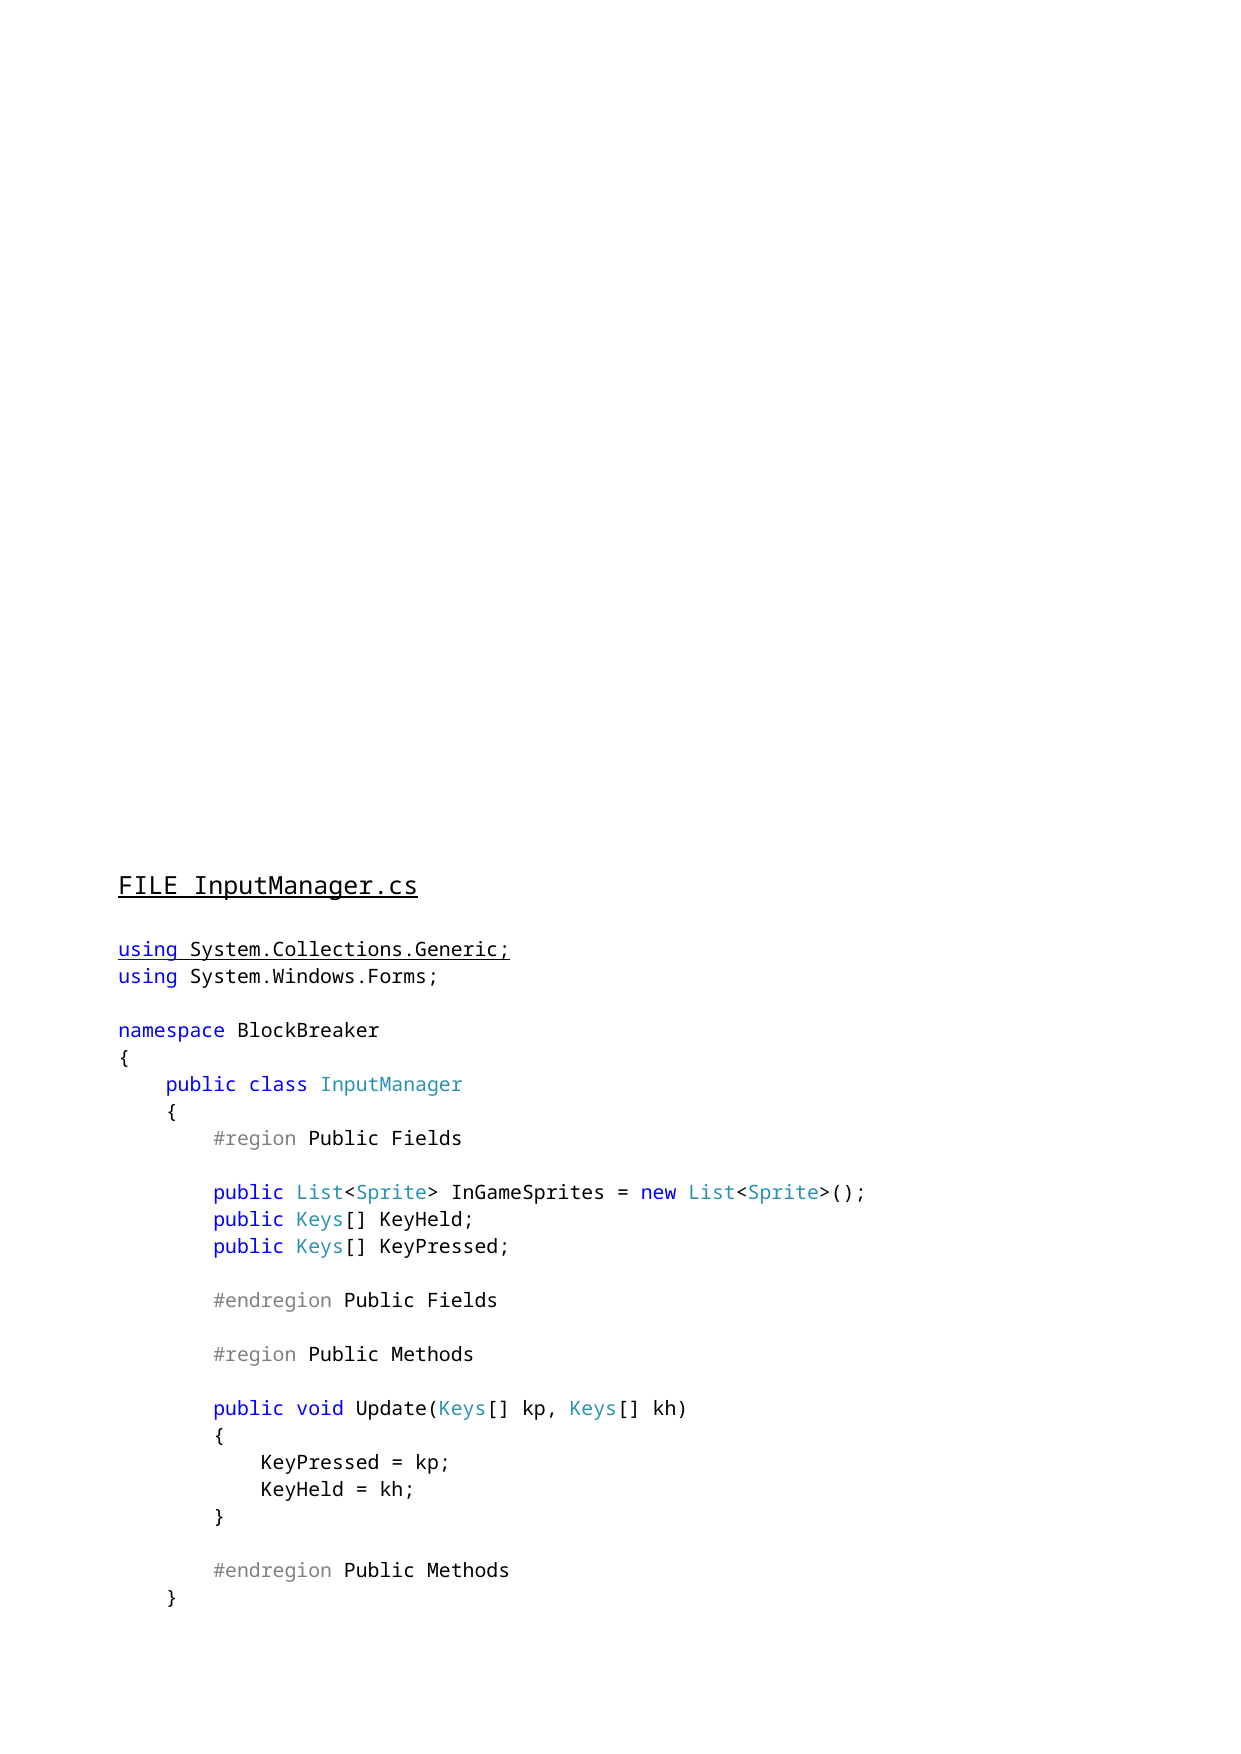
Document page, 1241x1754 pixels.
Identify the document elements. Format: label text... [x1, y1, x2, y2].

text public List<Sprite> InGameSprites = new List<Sprite>(); [118, 1178, 1122, 1205]
text FILE InputManager.cs [118, 867, 1122, 902]
text using System.Windows.Forms; [118, 963, 1122, 989]
text public class InputManager [118, 1071, 1122, 1097]
text KeyPressed = kp; [118, 1448, 1122, 1475]
text #region Public Fields [118, 1124, 1122, 1151]
text public Keys[] KeyHeld; [118, 1205, 1122, 1232]
text { [118, 1421, 1122, 1448]
text namespace BlockBreaker [118, 1017, 1122, 1043]
text using System.Collections.Generic; [118, 936, 1122, 963]
text #endregion Public Fields [118, 1286, 1122, 1313]
text public Keys[] KeyPressed; [118, 1232, 1122, 1259]
text } [118, 1583, 1122, 1610]
text public void Update(Keys[] kp, Keys[] kh) [118, 1394, 1122, 1421]
text { [118, 1043, 1122, 1071]
text { [118, 1097, 1122, 1124]
text } [118, 1502, 1122, 1529]
text KeyHeld = kh; [118, 1475, 1122, 1502]
text #endregion Public Methods [118, 1556, 1122, 1583]
text #region Public Methods [118, 1340, 1122, 1367]
